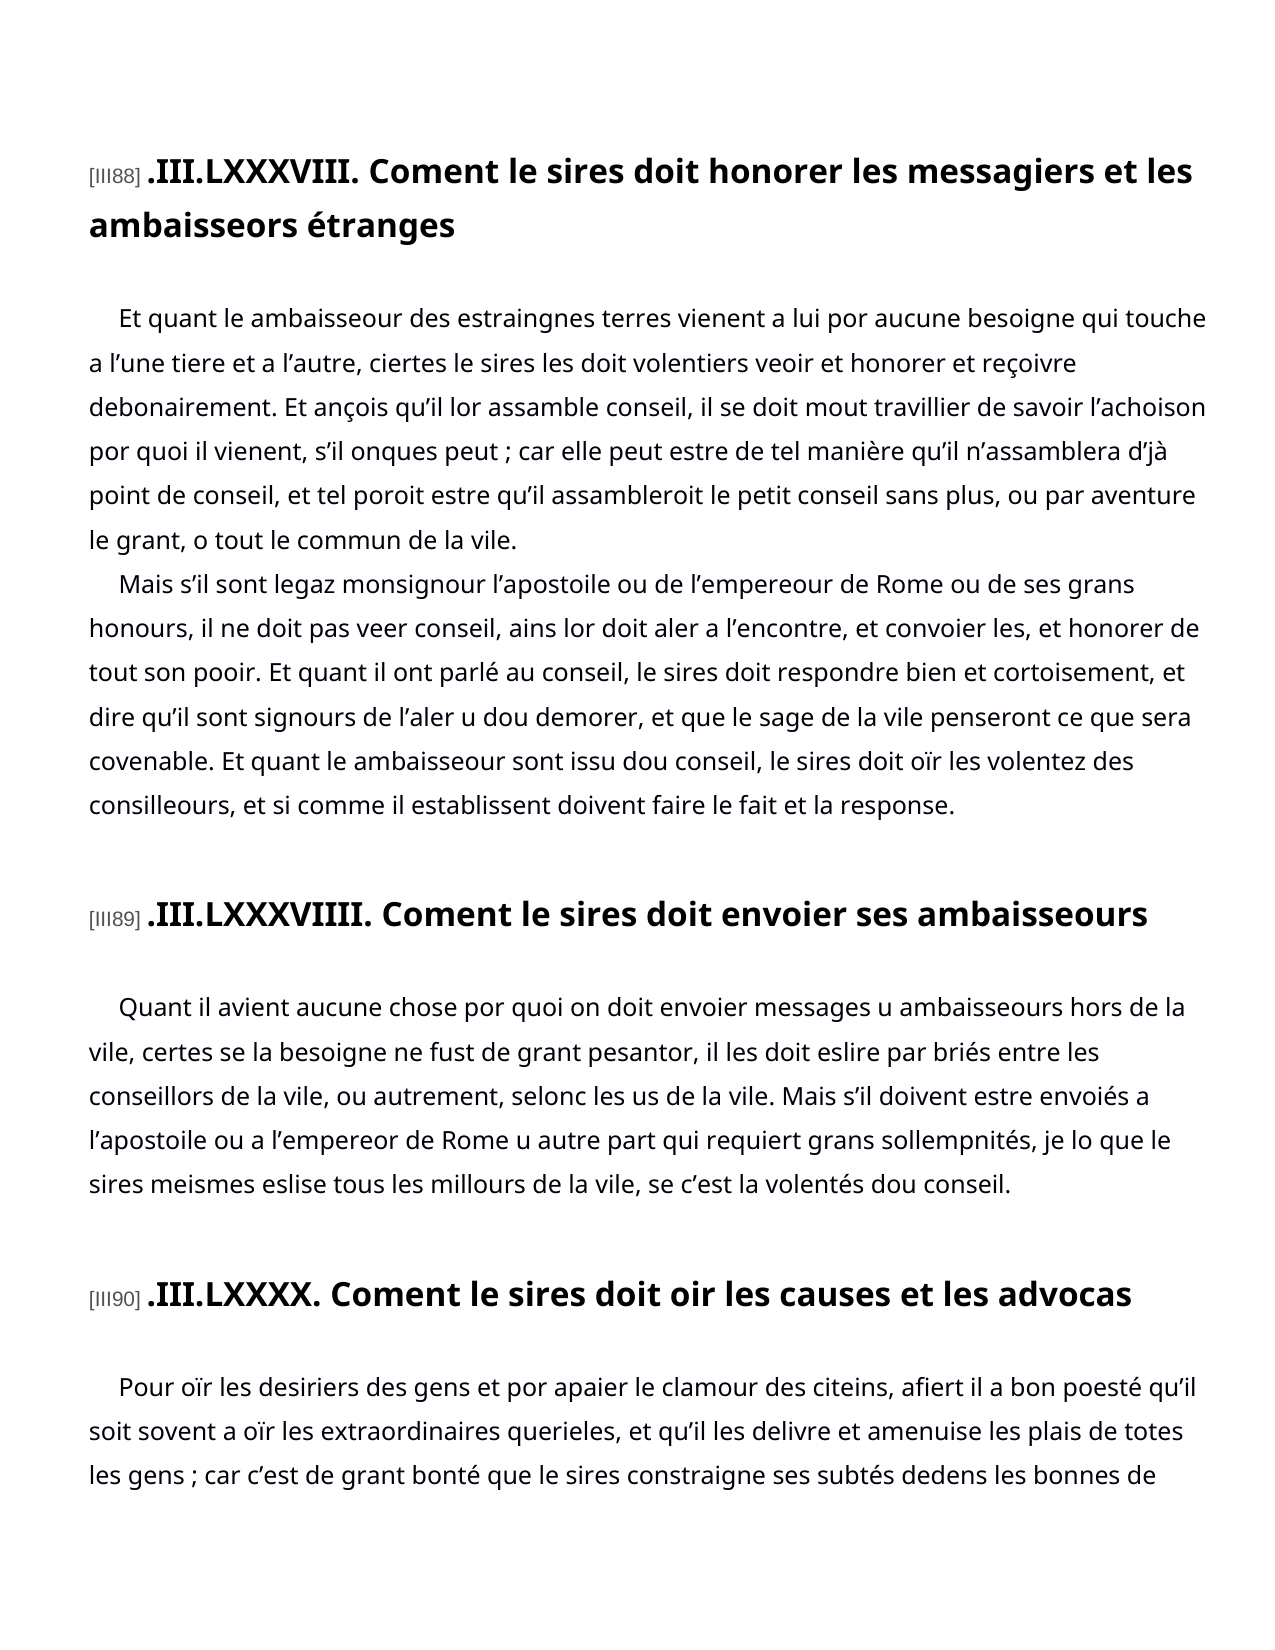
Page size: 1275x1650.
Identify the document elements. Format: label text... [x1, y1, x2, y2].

subtitle [III89] .III.LXXXVIIII. Coment le sires doit envoier ses ambaisseours [89, 891, 1216, 937]
subtitle [III88] .III.LXXXVIII. Coment le sires doit honorer les messagiers et les ambaisseors étranges [89, 148, 1216, 248]
text Quant il avient aucune chose por quoi on doit envoier messages u ambaisseours hors de la vile, certes se la besoigne ne fust de grant pesantor, il les doit eslire par briés entre les conseillors de la vile, ou autrement, selonc les us de la vile. Mais s’il doivent estre envoiés a l’apostoile ou a l’empereor de Rome u autre part qui requiert grans sollempnités, je lo que le sires meismes eslise tous les millours de la vile, se c’est la volentés dou conseil. [89, 990, 1216, 1201]
subtitle [III90] .III.LXXXX. Coment le sires doit oir les causes et les advocas [89, 1270, 1216, 1316]
text Pour oïr les desiriers des gens et por apaier le clamour des citeins, afiert il a bon poesté qu’il soit sovent a oïr les extraordinaires querieles, et qu’il les delivre et amenuise les plais de totes les gens ; car c’est de grant bonté que le sires constraigne ses subtés dedens les bonnes de [89, 1369, 1216, 1492]
text Et quant le ambaisseour des estraingnes terres vienent a lui por aucune besoigne qui touche a l’une tiere et a l’autre, ciertes le sires les doit volentiers veoir et honorer et reçoivre debonairement. Et ançois qu’il lor assamble conseil, il se doit mout travillier de savoir l’achoison por quoi il vienent, s’il onques peut ; car elle peut estre de tel manière qu’il n’assamblera d’jà point de conseil, et tel poroit estre qu’il assambleroit le petit conseil sans plus, ou par aventure le grant, o tout le commun de la vile. [89, 301, 1216, 556]
text Mais s’il sont legaz monsignour l’apostoile ou de l’empereour de Rome ou de ses grans honours, il ne doit pas veer conseil, ains lor doit aler a l’encontre, et convoier les, et honorer de tout son pooir. Et quant il ont parlé au conseil, le sires doit respondre bien et cortoisement, et dire qu’il sont signours de l’aler u dou demorer, et que le sage de la vile penseront ce que sera covenable. Et quant le ambaisseour sont issu dou conseil, le sires doit oïr les volentez des consilleours, et si comme il establissent doivent faire le fait et la response. [89, 567, 1216, 822]
